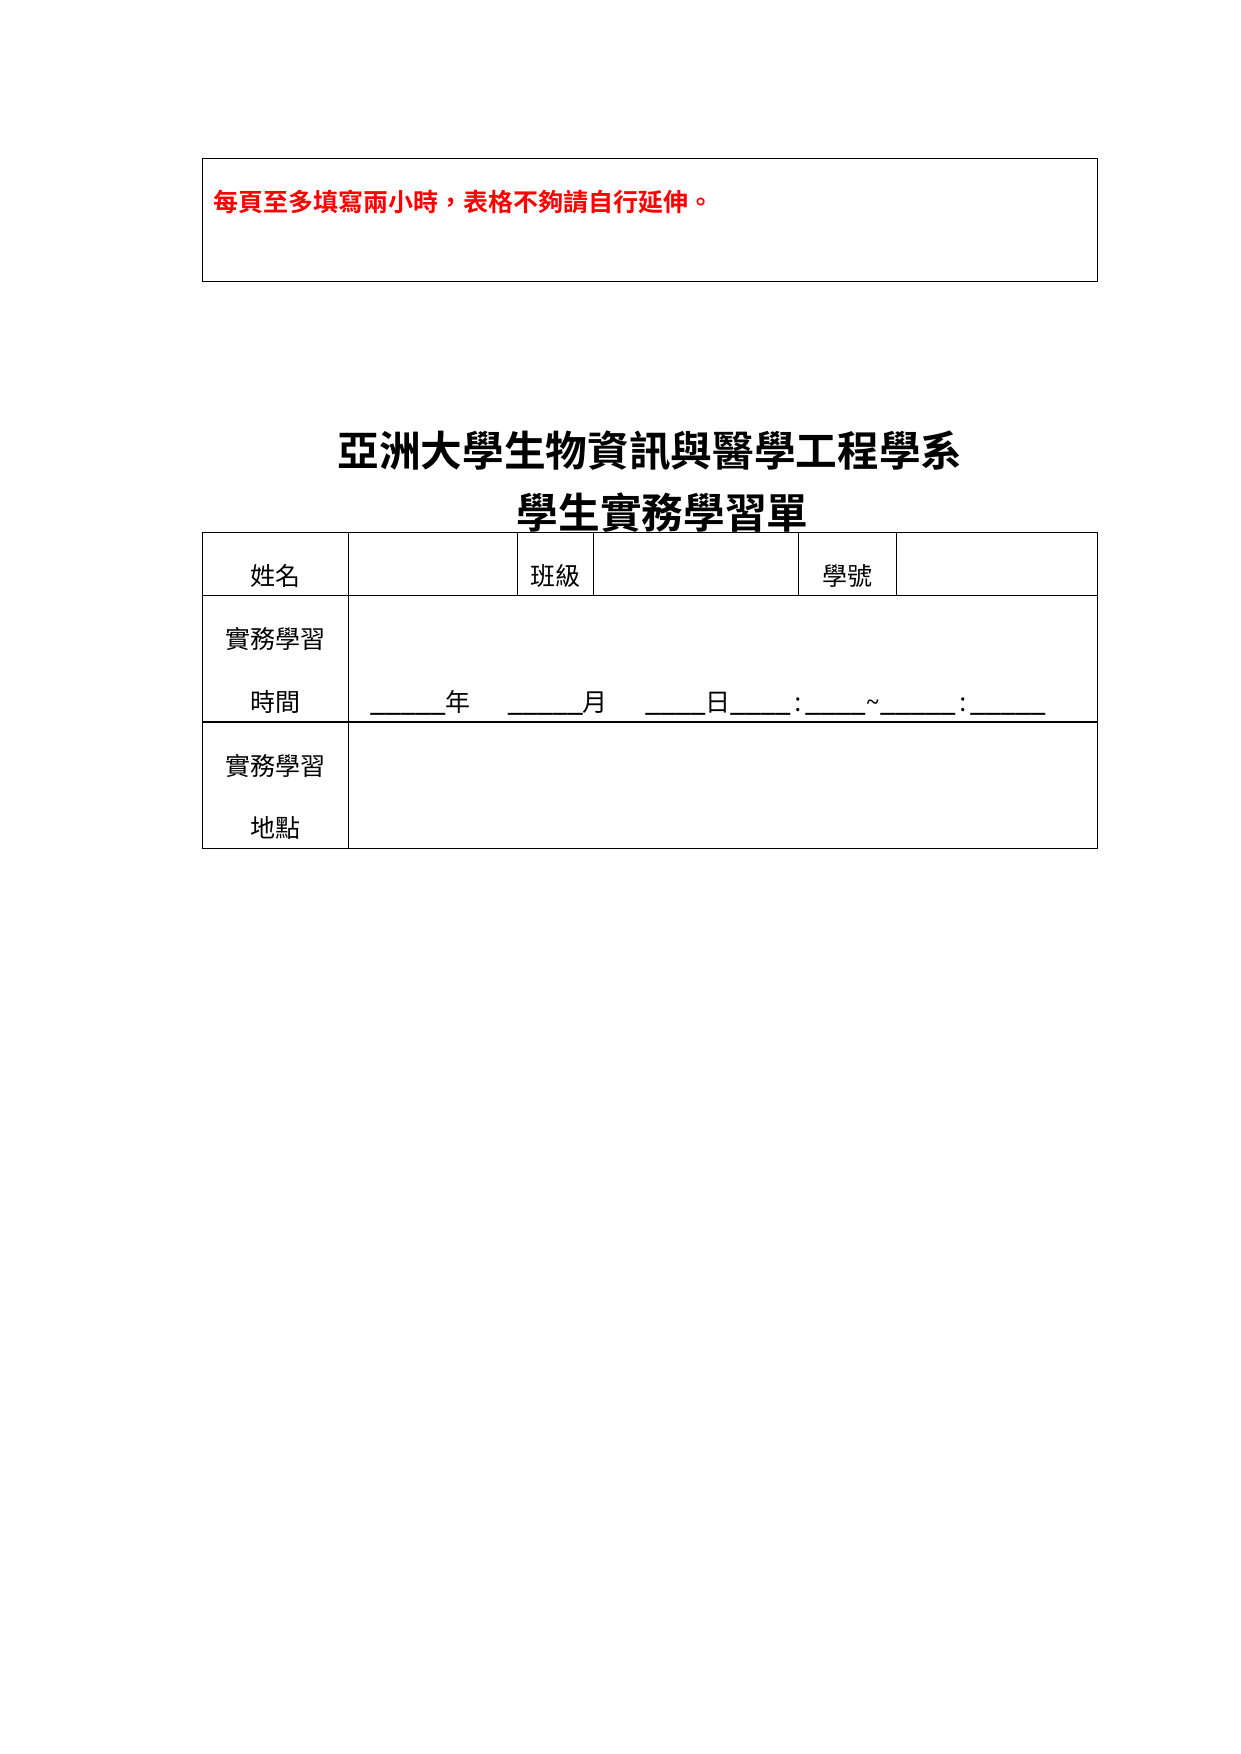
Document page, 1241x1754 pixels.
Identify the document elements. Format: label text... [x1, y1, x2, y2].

table_cell 實務學習地點 [203, 723, 348, 847]
table_cell _____年 _____月 ____日____:____~_____:_____ [349, 596, 1097, 721]
text 學生實務學習單 [133, 469, 1167, 532]
table_cell 實務學習時間 [203, 596, 348, 721]
table_header [897, 533, 1097, 595]
table_header 學號 [799, 533, 896, 595]
table_cell 每頁至多填寫兩小時，表格不夠請自行延伸。 [203, 159, 1097, 281]
table_header [349, 533, 517, 595]
table_header [594, 533, 798, 595]
table_header 班級 [518, 533, 593, 595]
table_header 姓名 [203, 533, 348, 595]
text 亞洲大學生物資訊與醫學工程學系 [133, 407, 1167, 469]
table_cell [349, 723, 1097, 847]
